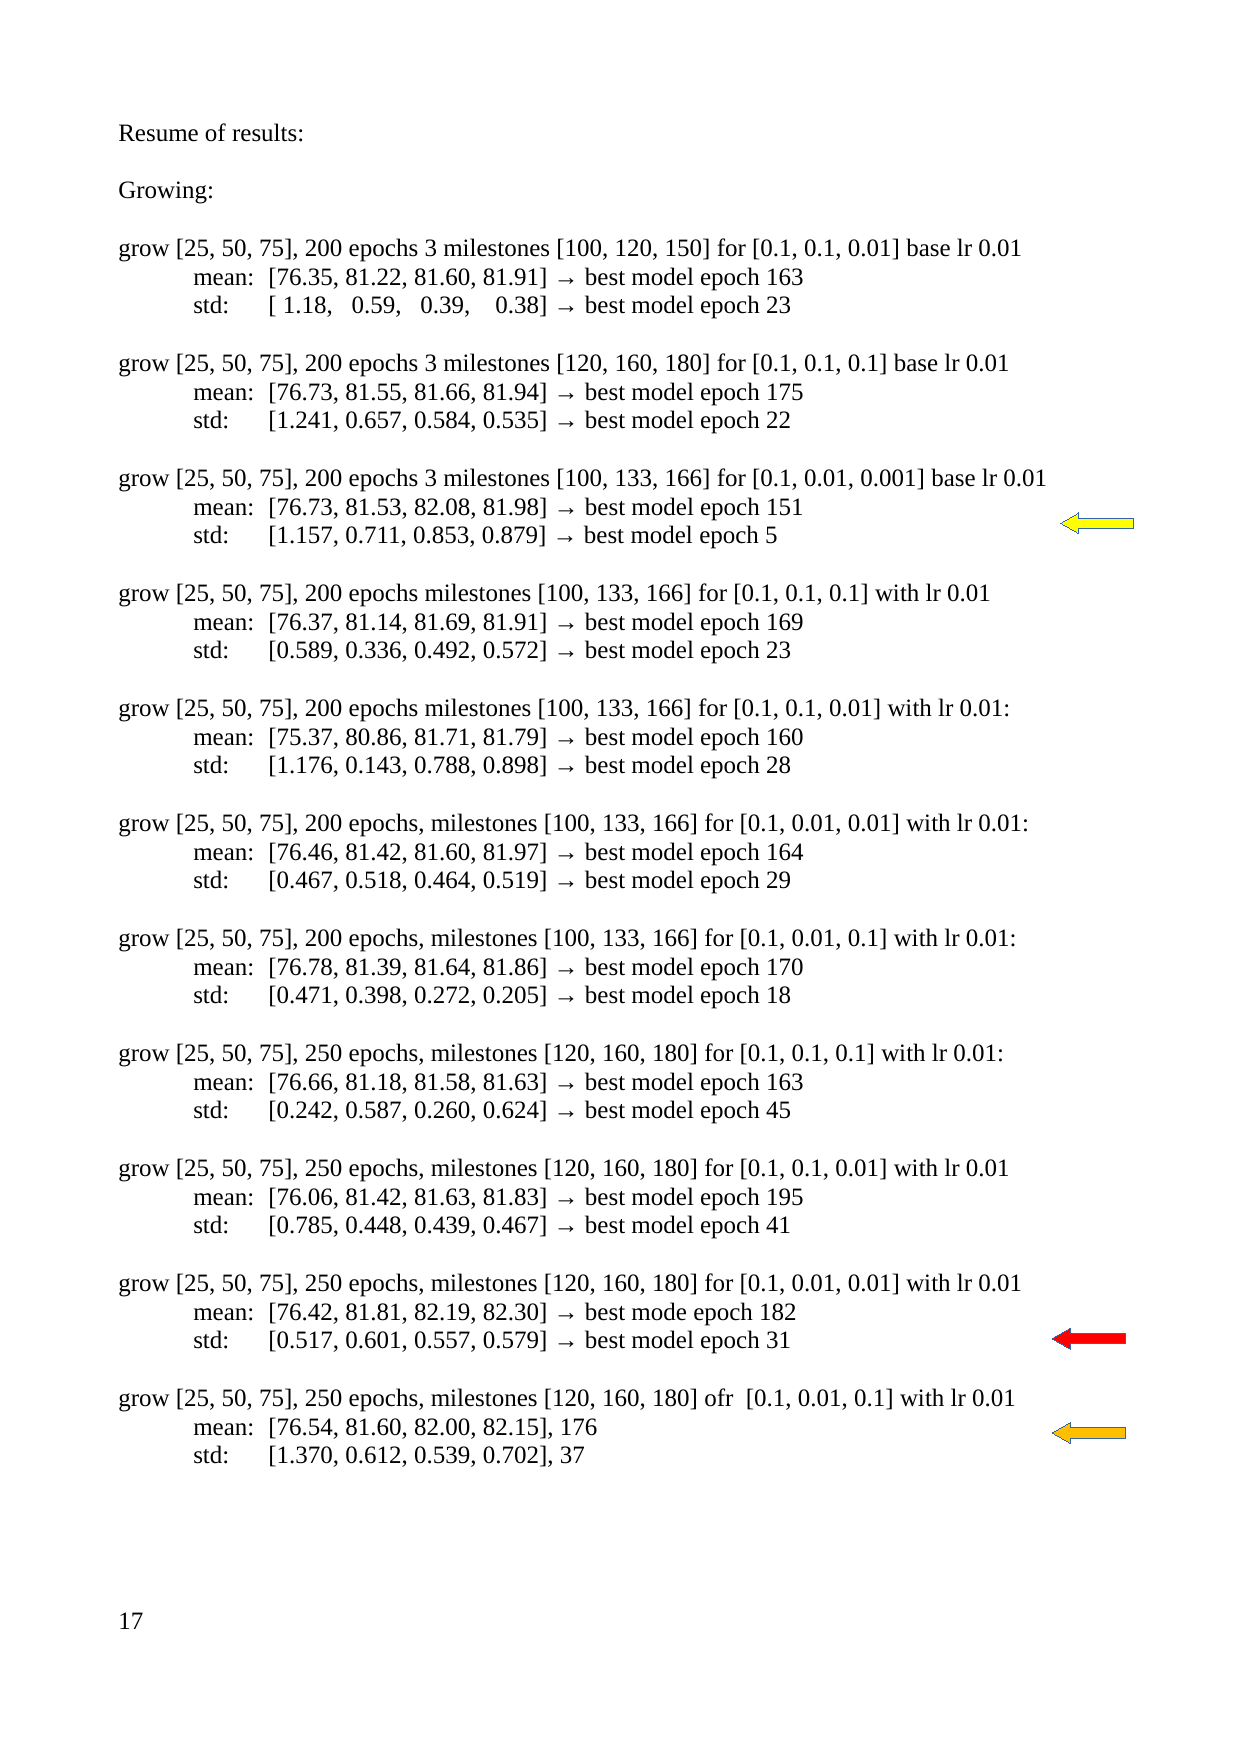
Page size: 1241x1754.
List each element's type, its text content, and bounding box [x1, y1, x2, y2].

text mean: [76.73, 81.53, 82.08, 81.98] → best model epoch 151 [118, 492, 1122, 521]
text std: [0.517, 0.601, 0.557, 0.579] → best model epoch 31 [118, 1326, 1122, 1354]
text grow [25, 50, 75], 250 epochs, milestones [120, 160, 180] for [0.1, 0.1, 0.1] with lr 0.01: [118, 1038, 1122, 1067]
text Resume of results: [118, 118, 1122, 147]
text mean: [76.06, 81.42, 81.63, 81.83] → best model epoch 195 [118, 1182, 1122, 1211]
text mean: [76.35, 81.22, 81.60, 81.91] → best model epoch 163 [118, 262, 1122, 291]
text Growing: [118, 176, 1122, 204]
text std: [1.241, 0.657, 0.584, 0.535] → best model epoch 22 [118, 406, 1122, 434]
text std: [1.176, 0.143, 0.788, 0.898] → best model epoch 28 [118, 751, 1122, 779]
text mean: [76.46, 81.42, 81.60, 81.97] → best model epoch 164 [118, 837, 1122, 866]
text grow [25, 50, 75], 200 epochs 3 milestones [100, 133, 166] for [0.1, 0.01, 0.001] base lr 0.01 [118, 463, 1122, 492]
text grow [25, 50, 75], 250 epochs, milestones [120, 160, 180] ofr [0.1, 0.01, 0.1] with lr 0.01 [118, 1383, 1122, 1412]
text std: [0.589, 0.336, 0.492, 0.572] → best model epoch 23 [118, 636, 1122, 664]
text grow [25, 50, 75], 200 epochs milestones [100, 133, 166] for [0.1, 0.1, 0.1] with lr 0.01 [118, 578, 1122, 607]
text mean: [76.78, 81.39, 81.64, 81.86] → best model epoch 170 [118, 952, 1122, 981]
text std: [0.467, 0.518, 0.464, 0.519] → best model epoch 29 [118, 866, 1122, 894]
text grow [25, 50, 75], 200 epochs milestones [100, 133, 166] for [0.1, 0.1, 0.01] with lr 0.01: [118, 693, 1122, 722]
text grow [25, 50, 75], 200 epochs, milestones [100, 133, 166] for [0.1, 0.01, 0.01] with lr 0.01: [118, 808, 1122, 837]
text std: [0.471, 0.398, 0.272, 0.205] → best model epoch 18 [118, 981, 1122, 1009]
text grow [25, 50, 75], 200 epochs 3 milestones [100, 120, 150] for [0.1, 0.1, 0.01] base lr 0.01 [118, 233, 1122, 262]
text mean: [76.37, 81.14, 81.69, 81.91] → best model epoch 169 [118, 607, 1122, 636]
text grow [25, 50, 75], 200 epochs 3 milestones [120, 160, 180] for [0.1, 0.1, 0.1] base lr 0.01 [118, 348, 1122, 377]
text mean: [76.73, 81.55, 81.66, 81.94] → best model epoch 175 [118, 377, 1122, 406]
text grow [25, 50, 75], 250 epochs, milestones [120, 160, 180] for [0.1, 0.1, 0.01] with lr 0.01 [118, 1153, 1122, 1182]
text mean: [76.42, 81.81, 82.19, 82.30] → best mode epoch 182 [118, 1297, 1122, 1326]
text mean: [76.66, 81.18, 81.58, 81.63] → best model epoch 163 [118, 1067, 1122, 1096]
text std: [0.785, 0.448, 0.439, 0.467] → best model epoch 41 [118, 1211, 1122, 1239]
text std: [1.157, 0.711, 0.853, 0.879] → best model epoch 5 [118, 521, 1122, 549]
text std: [ 1.18, 0.59, 0.39, 0.38] → best model epoch 23 [118, 291, 1122, 319]
text mean: [76.54, 81.60, 82.00, 82.15], 176 [118, 1412, 1122, 1441]
text mean: [75.37, 80.86, 81.71, 81.79] → best model epoch 160 [118, 722, 1122, 751]
text grow [25, 50, 75], 250 epochs, milestones [120, 160, 180] for [0.1, 0.01, 0.01] with lr 0.01 [118, 1268, 1122, 1297]
text std: [0.242, 0.587, 0.260, 0.624] → best model epoch 45 [118, 1096, 1122, 1124]
text grow [25, 50, 75], 200 epochs, milestones [100, 133, 166] for [0.1, 0.01, 0.1] with lr 0.01: [118, 923, 1122, 952]
text std: [1.370, 0.612, 0.539, 0.702], 37 [118, 1441, 1122, 1469]
